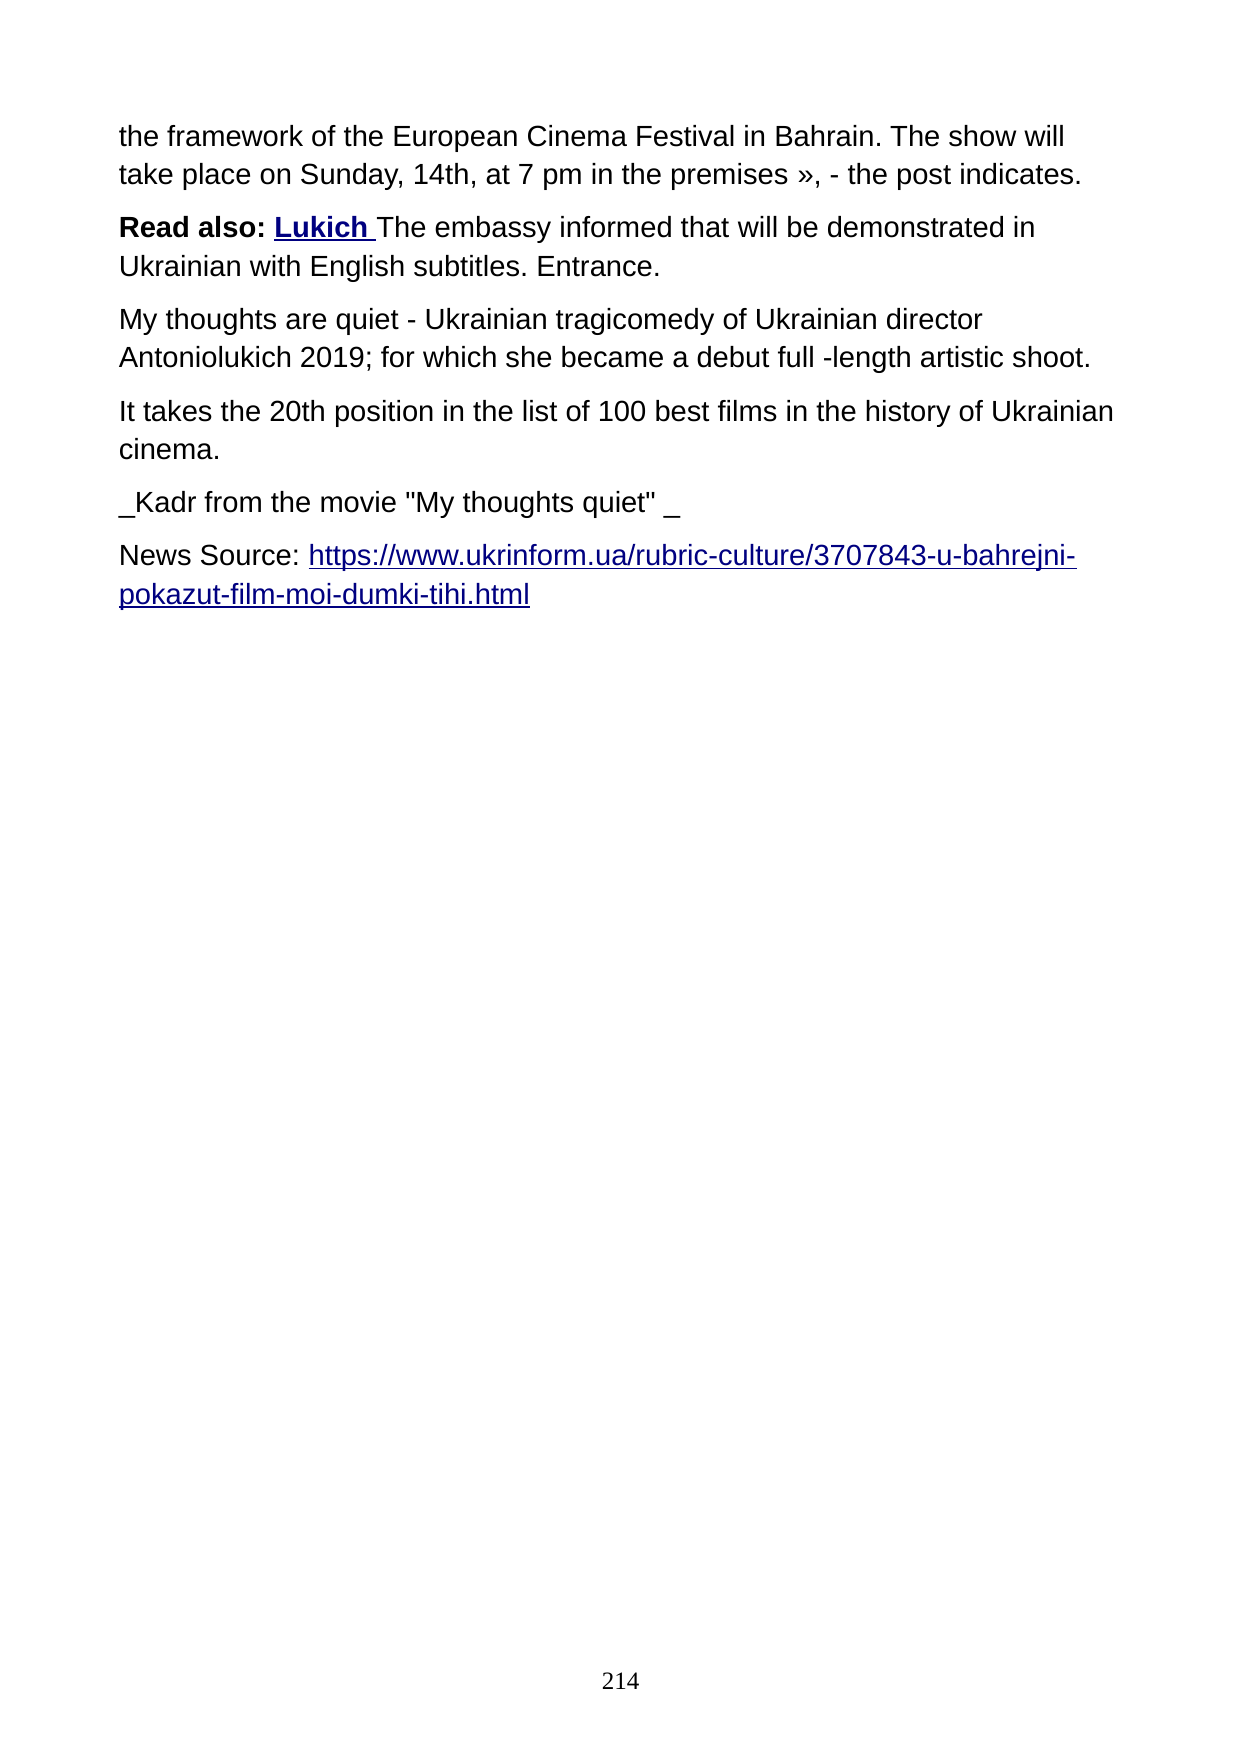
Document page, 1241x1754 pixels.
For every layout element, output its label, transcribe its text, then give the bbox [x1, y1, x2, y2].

text _Kadr from the movie "My thoughts quiet" _ [118, 485, 1122, 519]
text Read also: Lukich The embassy informed that will be demonstrated in Ukrainian with English subtitles. Entrance. [118, 210, 1122, 282]
text News Source: https://www.ukrinform.ua/rubric-culture/3707843-u-bahrejni-pokazut-film-moi-dumki-tihi.html [118, 538, 1122, 610]
text My thoughts are quiet - Ukrainian tragicomedy of Ukrainian director Antoniolukich 2019; for which she became a debut full -length artistic shoot. [118, 302, 1122, 374]
text the framework of the European Cinema Festival in Bahrain. The show will take place on Sunday, 14th, at 7 pm in the premises », - the post indicates. [118, 118, 1122, 191]
text It takes the 20th position in the list of 100 best films in the history of Ukrainian cinema. [118, 393, 1122, 466]
